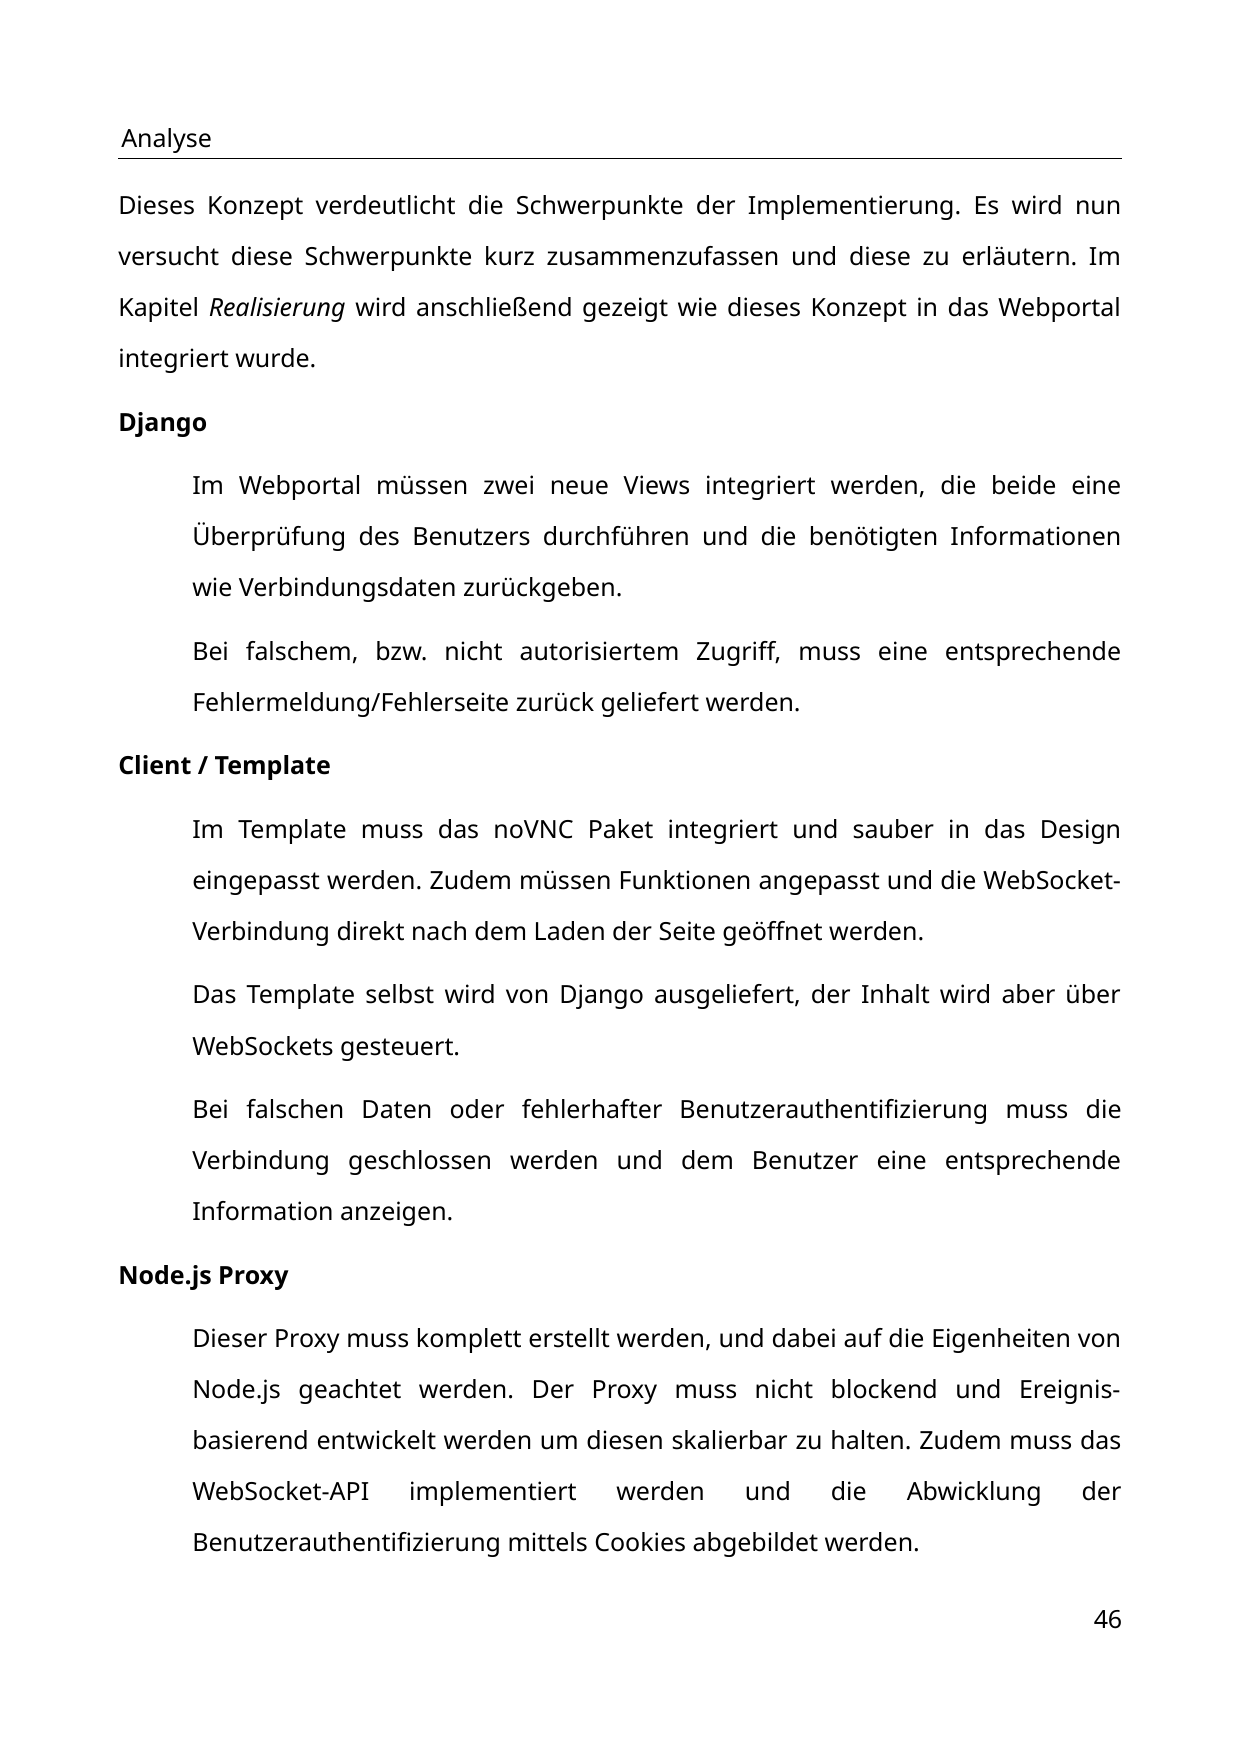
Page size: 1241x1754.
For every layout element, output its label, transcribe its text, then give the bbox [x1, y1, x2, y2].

text Das Template selbst wird von Django ausgeliefert, der Inhalt wird aber über WebSockets gesteuert. [192, 977, 1122, 1062]
text Im Template muss das noVNC Paket integriert und sauber in das Design eingepasst werden. Zudem müssen Funktionen angepasst und die WebSocket-Verbindung direkt nach dem Laden der Seite geöffnet werden. [192, 812, 1122, 948]
text Client / Template [118, 748, 1122, 782]
text Dieser Proxy muss komplett erstellt werden, und dabei auf die Eigenheiten von Node.js geachtet werden. Der Proxy muss nicht blockend und Ereignis-basierend entwickelt werden um diesen skalierbar zu halten. Zudem muss das WebSocket-API implementiert werden und die Abwicklung der Benutzerauthentifizierung mittels Cookies abgebildet werden. [192, 1321, 1122, 1559]
text Bei falschen Daten oder fehlerhafter Benutzerauthentifizierung muss die Verbindung geschlossen werden und dem Benutzer eine entsprechende Information anzeigen. [192, 1092, 1122, 1228]
text Django [118, 404, 1122, 438]
text Im Webportal müssen zwei neue Views integriert werden, die beide eine Überprüfung des Benutzers durchführen und die benötigten Informationen wie Verbindungsdaten zurückgeben. [192, 468, 1122, 604]
text Dieses Konzept verdeutlicht die Schwerpunkte der Implementierung. Es wird nun versucht diese Schwerpunkte kurz zusammenzufassen und diese zu erläutern. Im Kapitel Realisierung wird anschließend gezeigt wie dieses Konzept in das Webportal integriert wurde. [118, 188, 1122, 375]
text Bei falschem, bzw. nicht autorisiertem Zugriff, muss eine entsprechende Fehlermeldung/Fehlerseite zurück geliefert werden. [192, 633, 1122, 718]
text Node.js Proxy [118, 1257, 1122, 1291]
